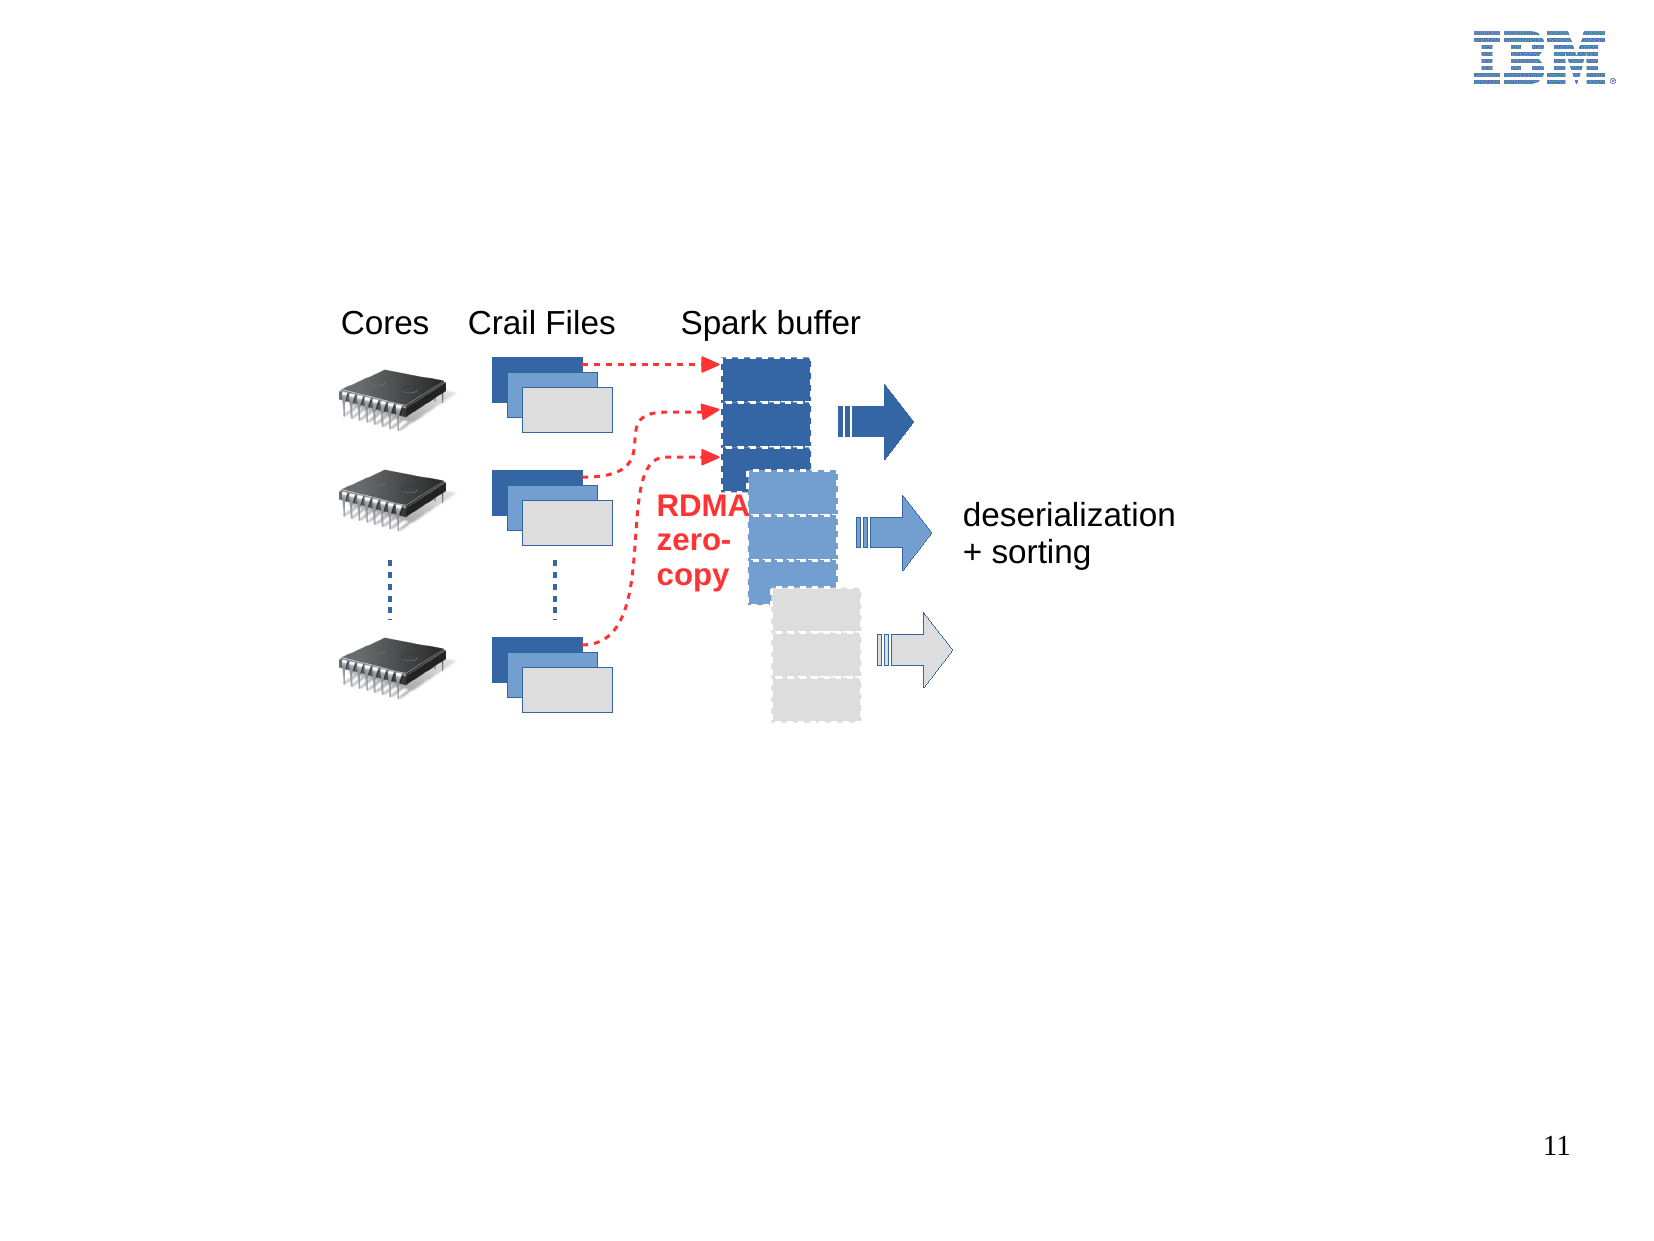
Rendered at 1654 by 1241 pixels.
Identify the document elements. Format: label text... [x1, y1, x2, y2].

text_box [838, 406, 843, 437]
text_box [845, 406, 850, 437]
text_box Spark buffer [651, 296, 891, 353]
text_box deserialization + sorting [948, 488, 1201, 579]
text_box [891, 612, 953, 688]
text_box Crail Files [444, 296, 640, 353]
text_box Cores [318, 296, 444, 353]
text_box RDMA zero-copy [641, 480, 777, 602]
picture [338, 602, 459, 723]
text_box [856, 517, 861, 548]
text_box [877, 634, 882, 666]
text_box [492, 470, 613, 546]
text_box [870, 495, 932, 571]
text_box [492, 357, 613, 433]
picture [1440, 0, 1654, 127]
text_box [884, 634, 889, 666]
text_box [863, 517, 868, 548]
text_box [852, 384, 914, 460]
text_box [492, 637, 613, 713]
picture [338, 334, 459, 556]
text_box [721, 357, 862, 723]
